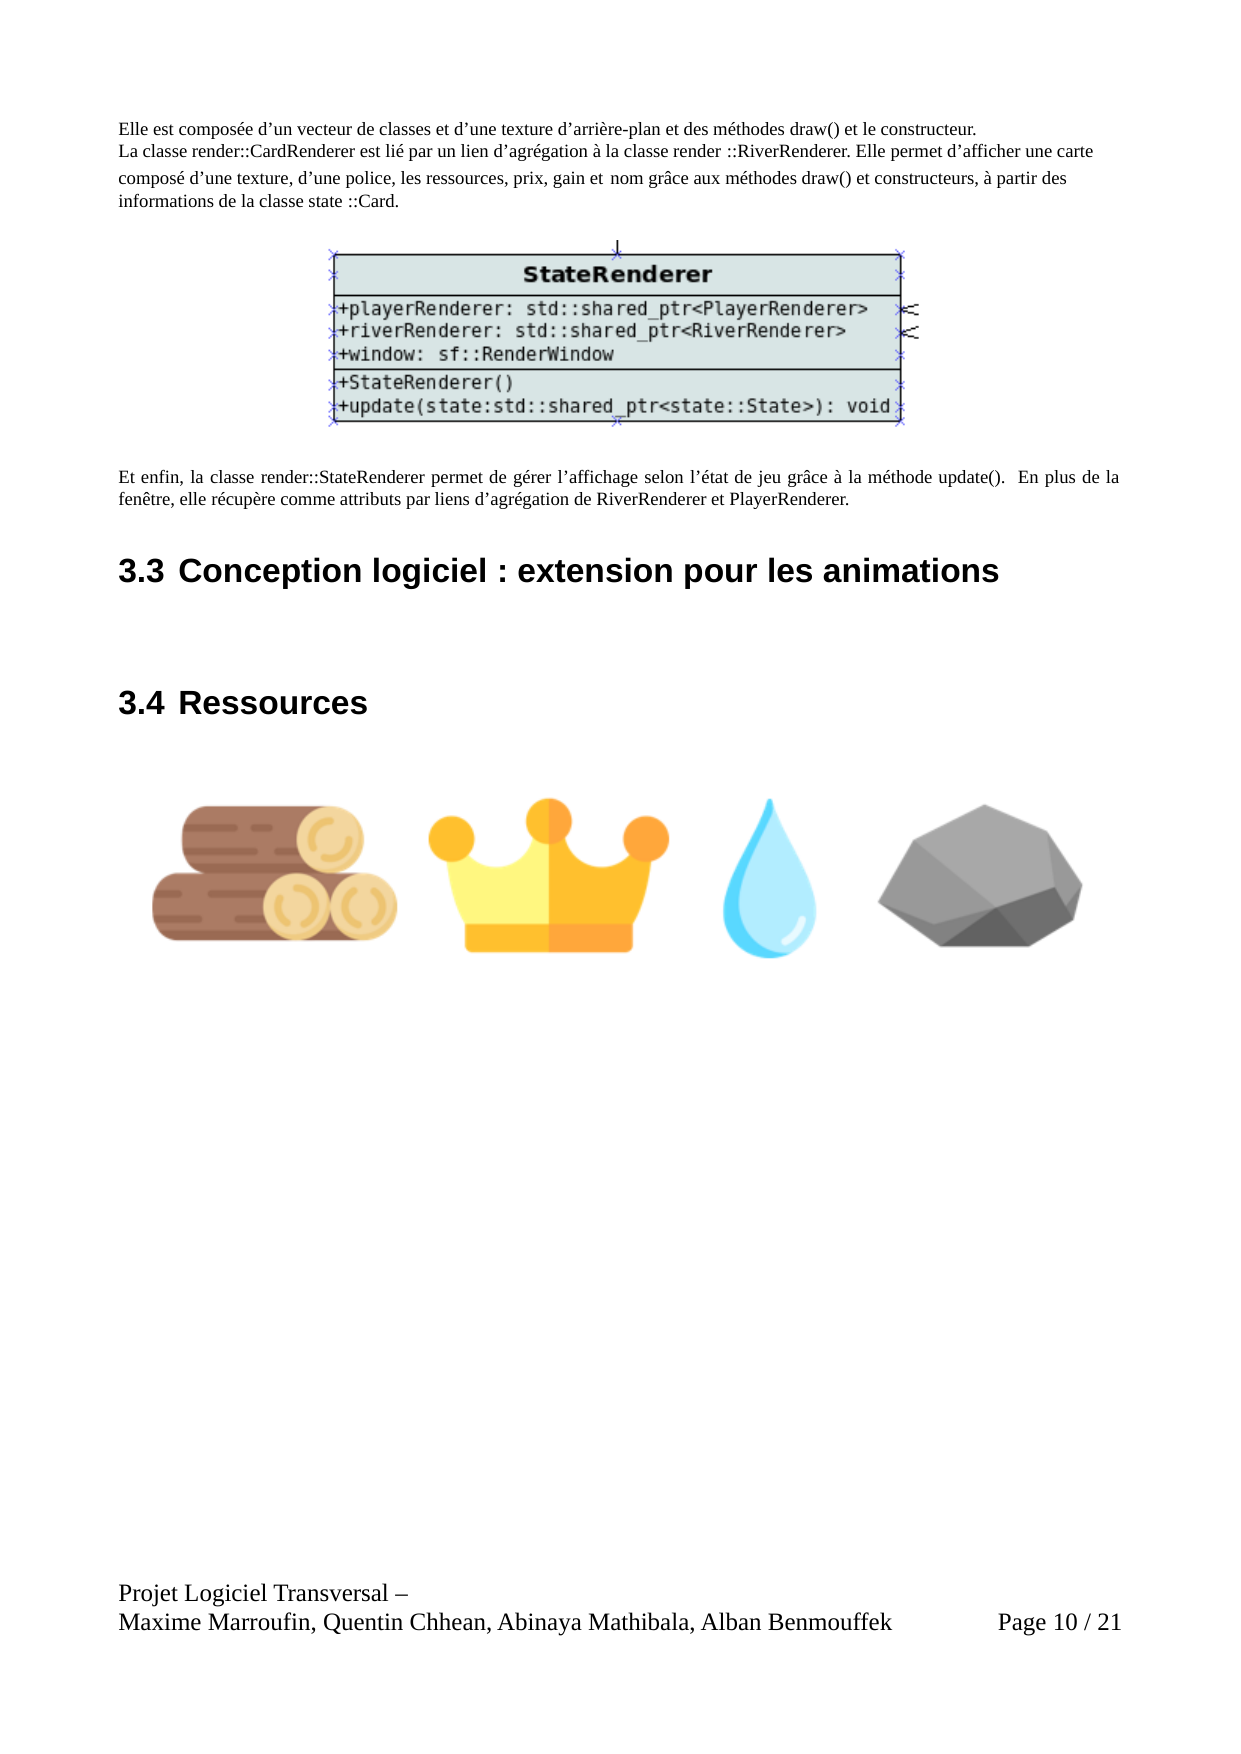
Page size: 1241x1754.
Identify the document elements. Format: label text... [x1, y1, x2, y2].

picture [321, 240, 919, 438]
text Elle est composée d’un vecteur de classes et d’une texture d’arrière-plan et des méthodes draw() et le constructeur. [118, 118, 1122, 140]
subtitle Ressources [118, 683, 1122, 721]
text La classe render::CardRenderer est lié par un lien d’agrégation à la classe render ::RiverRenderer. Elle permet d’afficher une carte composé d’une texture, d’une police, les ressources, prix, gain et nom grâce aux méthodes draw() et constructeurs, à partir des informations de la classe state ::Card. [118, 140, 1122, 212]
subtitle Conception logiciel : extension pour les animations [118, 550, 1122, 589]
picture [118, 745, 1123, 992]
text Et enfin, la classe render::StateRenderer permet de gérer l’affichage selon l’état de jeu grâce à la méthode update(). En plus de la fenêtre, elle récupère comme attributs par liens d’agrégation de RiverRenderer et PlayerRenderer. [118, 466, 1122, 509]
